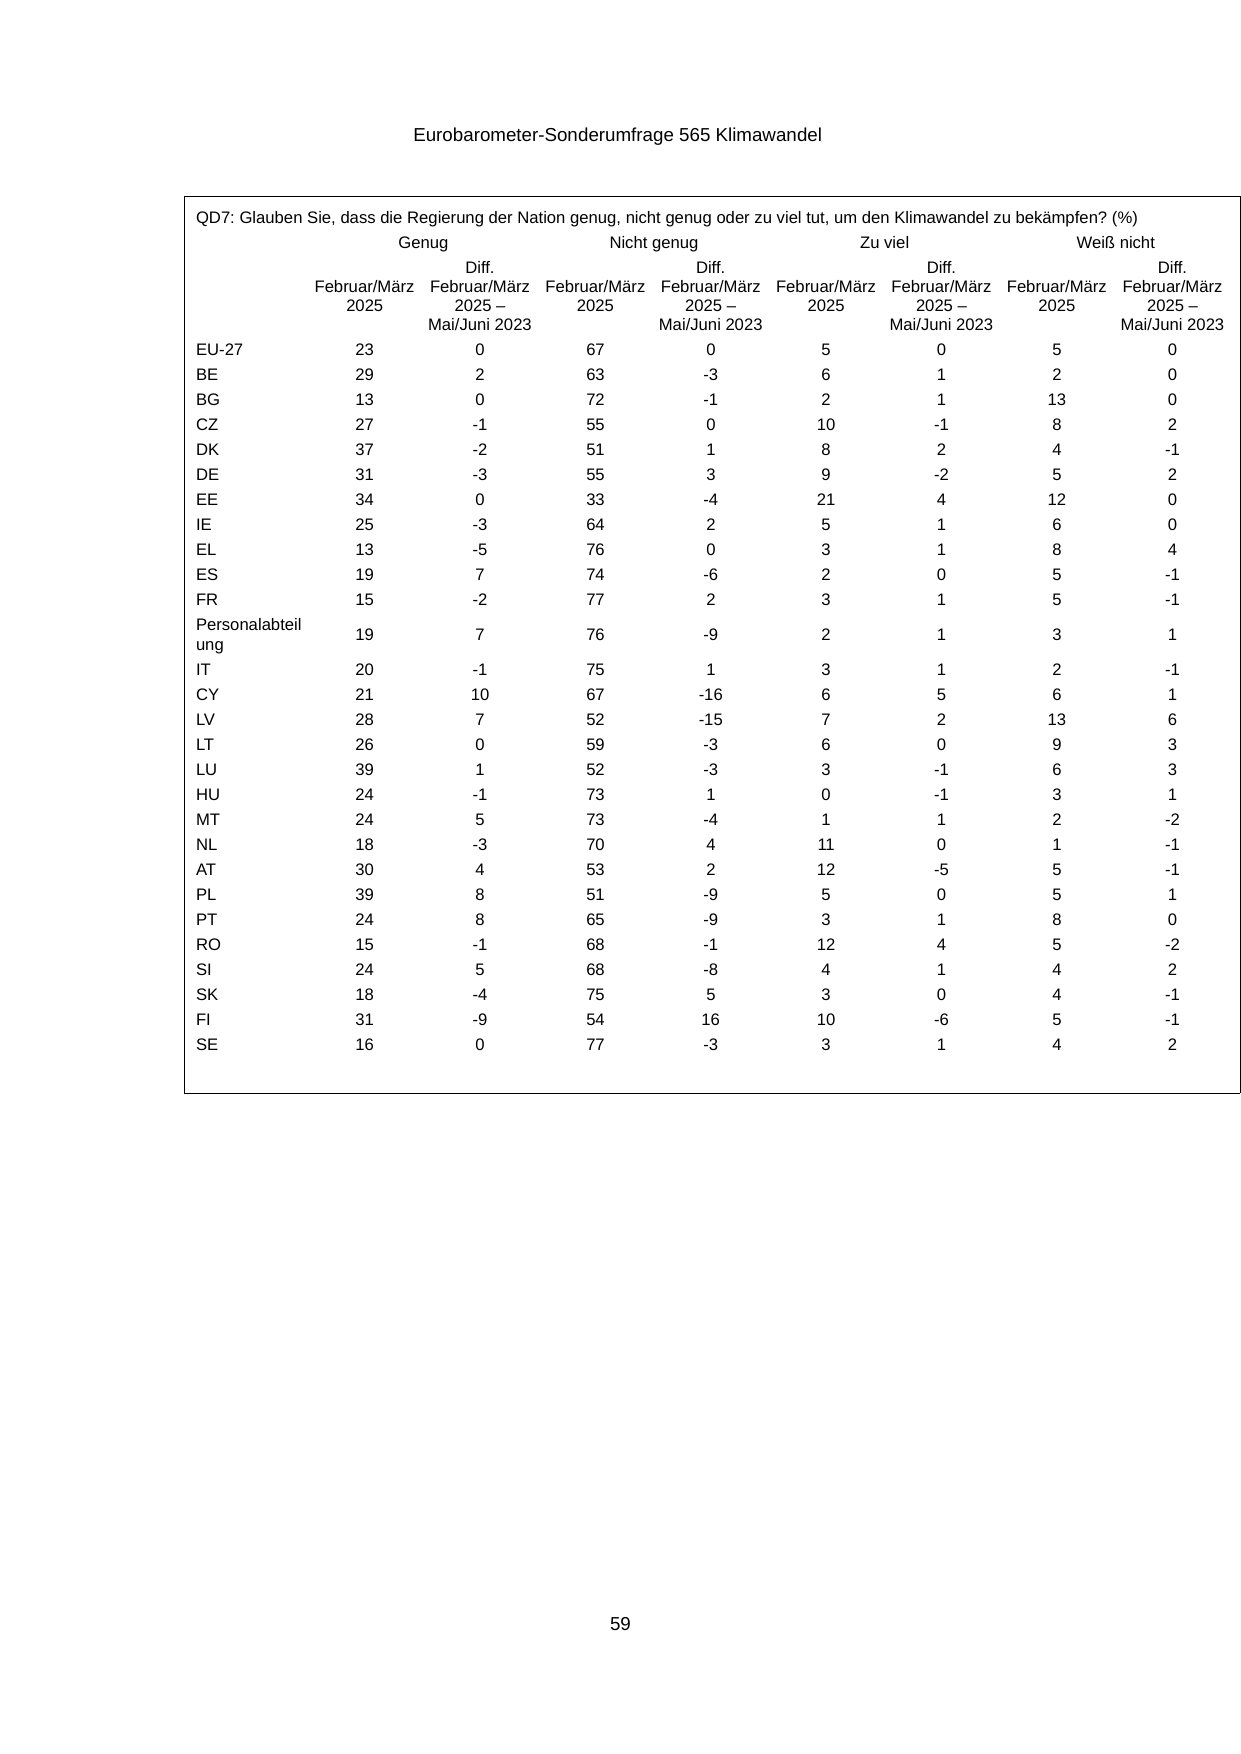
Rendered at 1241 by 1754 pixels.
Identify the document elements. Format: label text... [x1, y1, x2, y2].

table_cell Diff. Februar/März 2025 – Mai/Juni 2023 [652, 255, 769, 337]
table_cell Nicht genug [539, 230, 769, 255]
table_cell 65 [539, 906, 652, 931]
table_cell 2 [1113, 412, 1231, 437]
table_cell 1 [652, 437, 769, 462]
table_cell -3 [652, 362, 769, 387]
table_cell 1 [883, 806, 1000, 831]
table_cell 8 [769, 437, 883, 462]
table_header QD7: Glauben Sie, dass die Regierung der Nation genug, nicht genug oder zu viel tut, um den Klimawandel zu bekämpfen? (%) [193, 205, 1231, 230]
table_cell 0 [883, 831, 1000, 856]
table_cell 16 [308, 1031, 421, 1056]
table_cell -1 [883, 781, 1000, 806]
table_cell -4 [652, 806, 769, 831]
table_cell -6 [652, 562, 769, 587]
table_cell 4 [1000, 956, 1113, 981]
table_cell FI [193, 1006, 308, 1031]
table_cell CY [193, 681, 308, 706]
table_cell 5 [1000, 462, 1113, 487]
table_cell 34 [308, 487, 421, 512]
table_cell 10 [769, 412, 883, 437]
table_cell 27 [308, 412, 421, 437]
table_cell 1 [652, 656, 769, 681]
table_cell Zu viel [769, 230, 1000, 255]
table_cell -5 [883, 856, 1000, 881]
table_cell 6 [1113, 706, 1231, 731]
table_cell 16 [652, 1006, 769, 1031]
table_cell 67 [539, 337, 652, 362]
table_cell 2 [652, 856, 769, 881]
table_cell 63 [539, 362, 652, 387]
table_cell 3 [1000, 612, 1113, 656]
table_cell 39 [308, 881, 421, 906]
table_cell 3 [769, 756, 883, 781]
table_cell 4 [1113, 537, 1231, 562]
table_cell -4 [652, 487, 769, 512]
table_cell PL [193, 881, 308, 906]
table_cell 12 [769, 856, 883, 881]
table_cell -1 [883, 412, 1000, 437]
table_cell -6 [883, 1006, 1000, 1031]
table_cell 1 [883, 612, 1000, 656]
table_cell -1 [652, 387, 769, 412]
table_cell -16 [652, 681, 769, 706]
table_cell Diff. Februar/März 2025 – Mai/Juni 2023 [883, 255, 1000, 337]
table_cell -3 [652, 1031, 769, 1056]
table_cell 0 [421, 731, 538, 756]
table_cell 5 [1000, 587, 1113, 612]
table_cell 30 [308, 856, 421, 881]
table_cell 5 [1000, 931, 1113, 956]
table_cell 5 [652, 981, 769, 1006]
table_cell Weiß nicht [1000, 230, 1231, 255]
table_cell -2 [421, 587, 538, 612]
table_cell -9 [652, 881, 769, 906]
table_cell 2 [652, 512, 769, 537]
table_cell 74 [539, 562, 652, 587]
table_cell ES [193, 562, 308, 587]
table_cell 8 [421, 906, 538, 931]
table_cell 37 [308, 437, 421, 462]
table_cell 73 [539, 806, 652, 831]
table_cell 18 [308, 831, 421, 856]
table_cell -1 [421, 656, 538, 681]
table_cell BG [193, 387, 308, 412]
table_cell 0 [1113, 487, 1231, 512]
table_cell 6 [769, 731, 883, 756]
table_cell 8 [1000, 537, 1113, 562]
table_cell PT [193, 906, 308, 931]
table_cell 1 [769, 806, 883, 831]
table_cell -1 [1113, 856, 1231, 881]
table_cell 51 [539, 881, 652, 906]
table_cell 1 [883, 537, 1000, 562]
table_cell -1 [421, 781, 538, 806]
table_cell IE [193, 512, 308, 537]
table_cell 2 [769, 387, 883, 412]
table_cell 2 [1000, 806, 1113, 831]
table_cell 20 [308, 656, 421, 681]
table_cell 0 [1113, 337, 1231, 362]
table_cell 12 [769, 931, 883, 956]
table_cell IT [193, 656, 308, 681]
table_cell 0 [769, 781, 883, 806]
table_cell 67 [539, 681, 652, 706]
table_cell -1 [1113, 656, 1231, 681]
table_cell 12 [1000, 487, 1113, 512]
table_cell -1 [1113, 831, 1231, 856]
table_cell -4 [421, 981, 538, 1006]
table_cell 13 [308, 537, 421, 562]
table_cell 1 [883, 956, 1000, 981]
table_cell -1 [421, 412, 538, 437]
table_cell 1 [883, 512, 1000, 537]
table_cell 52 [539, 756, 652, 781]
table_cell 2 [1113, 956, 1231, 981]
table_cell 31 [308, 1006, 421, 1031]
table_cell 4 [1000, 1031, 1113, 1056]
table_cell 1 [883, 362, 1000, 387]
table_cell 8 [1000, 906, 1113, 931]
table_cell 1 [1113, 781, 1231, 806]
table_cell 9 [769, 462, 883, 487]
table_cell 7 [421, 612, 538, 656]
table_cell 3 [1000, 781, 1113, 806]
table_cell 0 [421, 487, 538, 512]
table_cell 23 [308, 337, 421, 362]
table_cell 76 [539, 612, 652, 656]
table_cell 1 [1113, 612, 1231, 656]
table_cell 53 [539, 856, 652, 881]
table_cell 19 [308, 562, 421, 587]
table_cell 21 [769, 487, 883, 512]
table_cell SK [193, 981, 308, 1006]
table_cell Februar/März 2025 [769, 255, 883, 337]
table_cell 2 [652, 587, 769, 612]
table_cell -2 [1113, 806, 1231, 831]
table_cell 59 [539, 731, 652, 756]
table_cell 5 [769, 337, 883, 362]
table_cell 0 [883, 731, 1000, 756]
table_cell 2 [1113, 1031, 1231, 1056]
table_cell -3 [652, 756, 769, 781]
table_cell 5 [1000, 856, 1113, 881]
table_cell EL [193, 537, 308, 562]
table_cell 13 [1000, 706, 1113, 731]
table_cell -9 [652, 906, 769, 931]
table_cell 1 [883, 587, 1000, 612]
table_cell 55 [539, 412, 652, 437]
table_cell 0 [883, 562, 1000, 587]
table_cell Diff. Februar/März 2025 – Mai/Juni 2023 [421, 255, 538, 337]
table_cell 0 [1113, 362, 1231, 387]
table_cell 77 [539, 587, 652, 612]
table_cell 0 [421, 1031, 538, 1056]
table_cell 64 [539, 512, 652, 537]
table_cell 1 [652, 781, 769, 806]
table_cell 68 [539, 956, 652, 981]
table_cell [193, 255, 308, 337]
table_cell 0 [1113, 906, 1231, 931]
table_cell 0 [1113, 512, 1231, 537]
table_cell -3 [421, 512, 538, 537]
table_cell 25 [308, 512, 421, 537]
table_cell 9 [1000, 731, 1113, 756]
table_cell 4 [883, 487, 1000, 512]
table_cell 4 [883, 931, 1000, 956]
table_cell DK [193, 437, 308, 462]
table_cell -1 [1113, 981, 1231, 1006]
table_cell 2 [883, 706, 1000, 731]
table_cell 75 [539, 981, 652, 1006]
table_cell NL [193, 831, 308, 856]
table_cell 31 [308, 462, 421, 487]
table_cell -3 [652, 731, 769, 756]
table_cell 2 [769, 612, 883, 656]
table_cell 24 [308, 956, 421, 981]
table_cell 5 [1000, 562, 1113, 587]
table_cell SI [193, 956, 308, 981]
table_cell -1 [652, 931, 769, 956]
table_cell -3 [421, 831, 538, 856]
table_cell 0 [883, 981, 1000, 1006]
table_cell 3 [652, 462, 769, 487]
table_cell 0 [1113, 387, 1231, 412]
table_cell 5 [1000, 1006, 1113, 1031]
table_cell Februar/März 2025 [1000, 255, 1113, 337]
table_cell -3 [421, 462, 538, 487]
table_cell 10 [421, 681, 538, 706]
table_cell 1 [1113, 881, 1231, 906]
table_cell 6 [1000, 512, 1113, 537]
table_cell SE [193, 1031, 308, 1056]
table_cell EE [193, 487, 308, 512]
table_cell -8 [652, 956, 769, 981]
table_cell 4 [1000, 981, 1113, 1006]
table_cell -2 [883, 462, 1000, 487]
table_cell 5 [421, 806, 538, 831]
table_cell 33 [539, 487, 652, 512]
table_cell 1 [421, 756, 538, 781]
table_cell 5 [769, 881, 883, 906]
table_cell 0 [652, 537, 769, 562]
table_cell 2 [1000, 656, 1113, 681]
table_cell BE [193, 362, 308, 387]
table_cell 1 [883, 1031, 1000, 1056]
table_cell 6 [1000, 756, 1113, 781]
table_cell FR [193, 587, 308, 612]
table_cell 4 [1000, 437, 1113, 462]
table_cell 2 [769, 562, 883, 587]
table_cell 76 [539, 537, 652, 562]
table_cell -9 [421, 1006, 538, 1031]
table_cell 7 [421, 562, 538, 587]
table_cell 5 [421, 956, 538, 981]
table_cell 8 [1000, 412, 1113, 437]
table_cell HU [193, 781, 308, 806]
table_cell -2 [1113, 931, 1231, 956]
table_cell LU [193, 756, 308, 781]
table_cell 18 [308, 981, 421, 1006]
table_cell 10 [769, 1006, 883, 1031]
table_cell MT [193, 806, 308, 831]
table_cell 72 [539, 387, 652, 412]
table_cell [193, 230, 308, 255]
table_cell Februar/März 2025 [539, 255, 652, 337]
table_cell 6 [769, 362, 883, 387]
table_cell 24 [308, 781, 421, 806]
table_cell 24 [308, 806, 421, 831]
table_cell 1 [883, 656, 1000, 681]
table_cell 75 [539, 656, 652, 681]
table_cell 3 [769, 537, 883, 562]
table_cell 1 [883, 387, 1000, 412]
table_cell 2 [883, 437, 1000, 462]
table_cell 3 [1113, 756, 1231, 781]
table_cell -1 [1113, 562, 1231, 587]
table_cell -1 [1113, 587, 1231, 612]
table_cell -9 [652, 612, 769, 656]
table_cell 0 [421, 387, 538, 412]
table_cell 68 [539, 931, 652, 956]
table_cell 3 [769, 656, 883, 681]
table_cell Genug [308, 230, 538, 255]
table_cell 29 [308, 362, 421, 387]
table_cell 3 [1113, 731, 1231, 756]
table_cell 3 [769, 1031, 883, 1056]
table_cell Februar/März 2025 [308, 255, 421, 337]
table_cell -15 [652, 706, 769, 731]
table_cell 1 [1000, 831, 1113, 856]
table_cell -5 [421, 537, 538, 562]
table_cell 21 [308, 681, 421, 706]
table_cell 77 [539, 1031, 652, 1056]
table_cell 0 [652, 412, 769, 437]
table_cell 0 [421, 337, 538, 362]
table_cell 13 [308, 387, 421, 412]
table_cell 3 [769, 906, 883, 931]
table_cell LT [193, 731, 308, 756]
table_cell EU-27 [193, 337, 308, 362]
table_cell -2 [421, 437, 538, 462]
table_cell 8 [421, 881, 538, 906]
table_cell 4 [769, 956, 883, 981]
table_cell 5 [883, 681, 1000, 706]
table_cell 70 [539, 831, 652, 856]
table_cell RO [193, 931, 308, 956]
table_cell Diff. Februar/März 2025 – Mai/Juni 2023 [1113, 255, 1231, 337]
table_cell CZ [193, 412, 308, 437]
table_cell 3 [769, 587, 883, 612]
table_cell 4 [652, 831, 769, 856]
table_cell 11 [769, 831, 883, 856]
table_cell 5 [1000, 881, 1113, 906]
table_cell DE [193, 462, 308, 487]
table_cell 73 [539, 781, 652, 806]
table_cell Personalabteilung [193, 612, 308, 656]
table_cell 39 [308, 756, 421, 781]
table_cell -1 [421, 931, 538, 956]
table_cell 55 [539, 462, 652, 487]
table_cell 51 [539, 437, 652, 462]
table_cell 2 [1113, 462, 1231, 487]
table_cell 0 [883, 337, 1000, 362]
table_cell 28 [308, 706, 421, 731]
table_cell 13 [1000, 387, 1113, 412]
table_cell 15 [308, 931, 421, 956]
table_cell 1 [1113, 681, 1231, 706]
table_cell 15 [308, 587, 421, 612]
table_cell -1 [883, 756, 1000, 781]
table_cell 54 [539, 1006, 652, 1031]
table_cell 26 [308, 731, 421, 756]
table_cell 1 [883, 906, 1000, 931]
table_cell 19 [308, 612, 421, 656]
table_cell 3 [769, 981, 883, 1006]
table_cell 0 [883, 881, 1000, 906]
table_cell 7 [769, 706, 883, 731]
table_cell 2 [1000, 362, 1113, 387]
table_cell 52 [539, 706, 652, 731]
table_cell 5 [1000, 337, 1113, 362]
table_cell 4 [421, 856, 538, 881]
table_cell -1 [1113, 437, 1231, 462]
table_cell 6 [1000, 681, 1113, 706]
table_cell -1 [1113, 1006, 1231, 1031]
table_cell 7 [421, 706, 538, 731]
table_cell 0 [652, 337, 769, 362]
table_cell 24 [308, 906, 421, 931]
table_cell LV [193, 706, 308, 731]
table_cell 5 [769, 512, 883, 537]
table_cell 6 [769, 681, 883, 706]
table_cell AT [193, 856, 308, 881]
table_cell 2 [421, 362, 538, 387]
